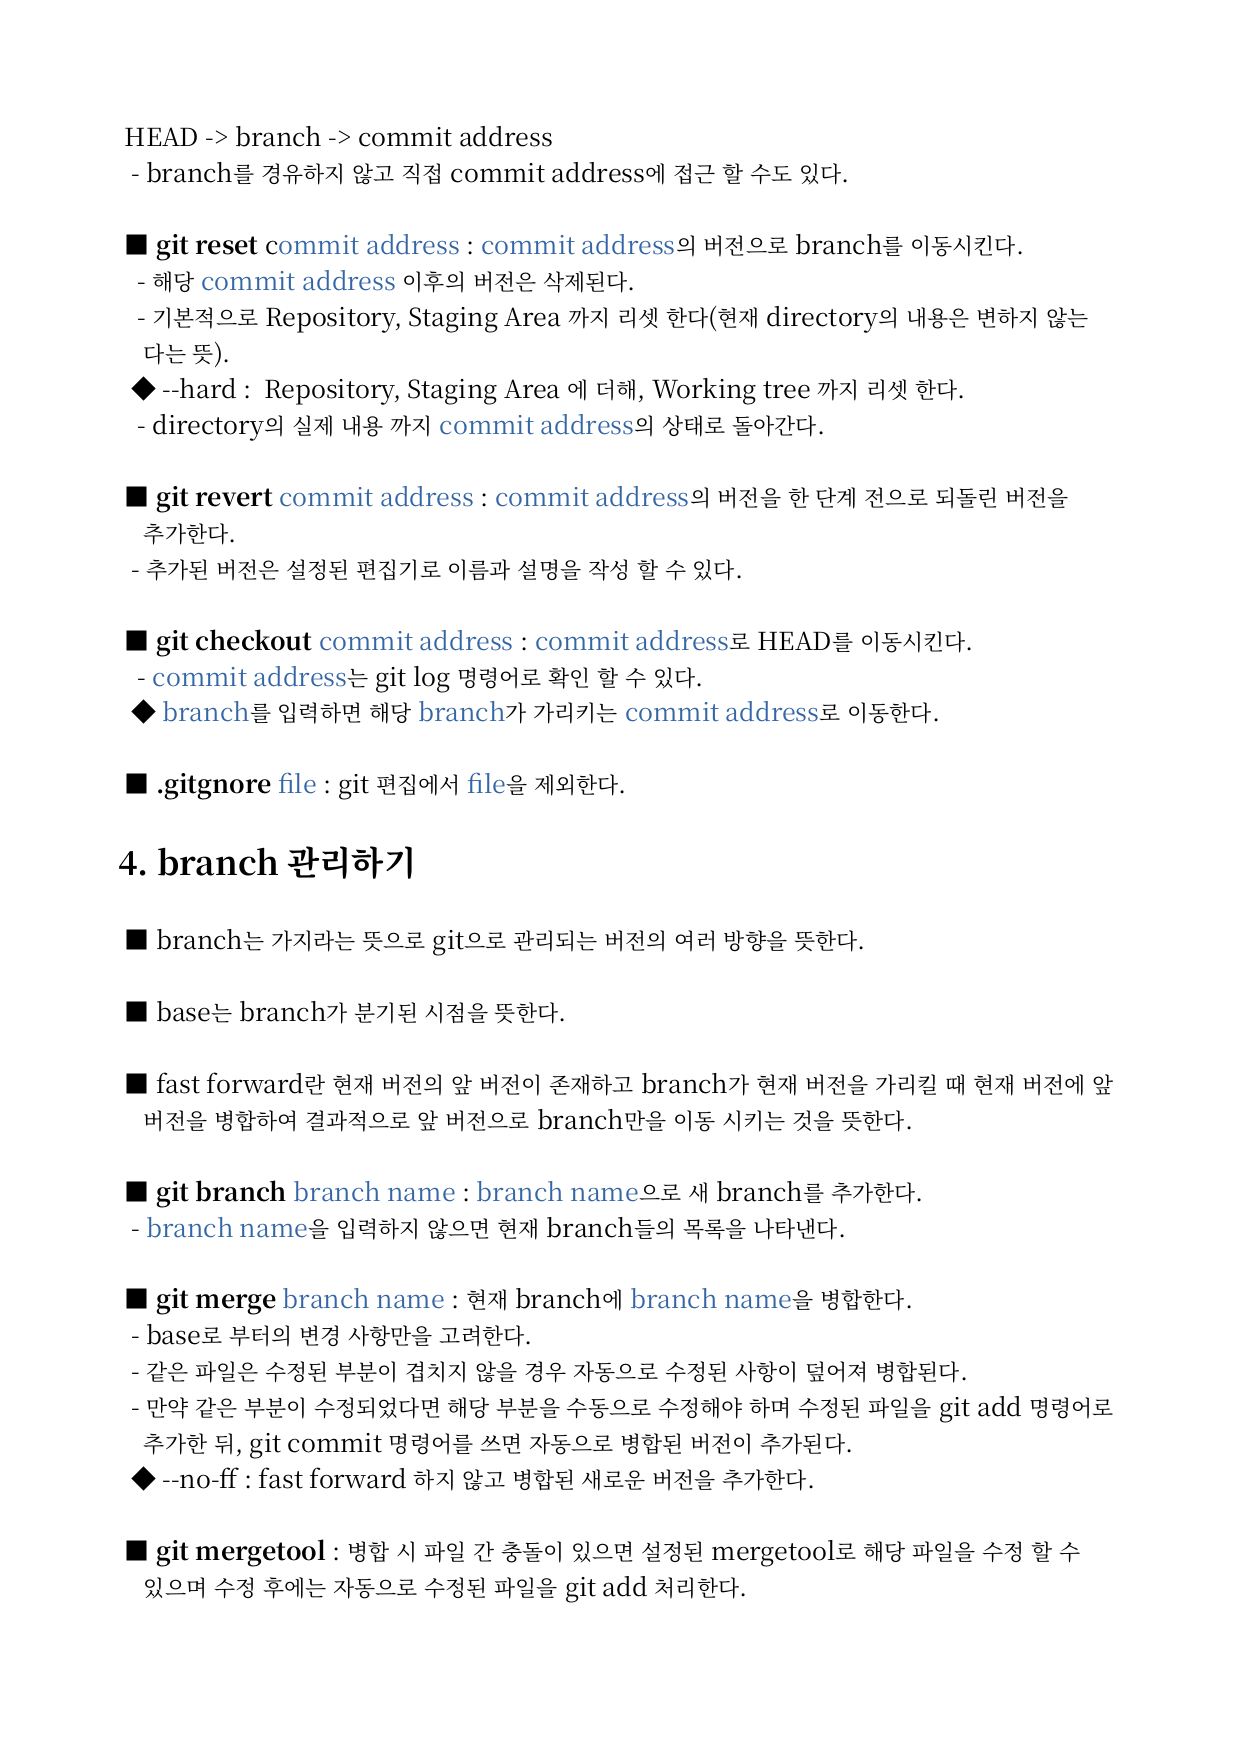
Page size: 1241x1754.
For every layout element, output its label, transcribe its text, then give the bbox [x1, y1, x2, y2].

text 추가한다. [118, 513, 1122, 549]
text ◆ branch를 입력하면 해당 branch가 가리키는 commit address로 이동한다. [118, 693, 1122, 729]
text - 만약 같은 부분이 수정되었다면 해당 부분을 수동으로 수정해야 하며 수정된 파일을 git add 명령어로 [118, 1388, 1122, 1424]
text ■ git revert commit address : commit address의 버전을 한 단계 전으로 되돌린 버전을 [118, 477, 1122, 513]
text - directory의 실제 내용 까지 commit address의 상태로 돌아간다. [118, 406, 1122, 442]
text ◆ --hard : Repository, Staging Area 에 더해, Working tree 까지 리셋 한다. [118, 370, 1122, 406]
text - branch를 경유하지 않고 직접 commit address에 접근 할 수도 있다. [118, 154, 1122, 190]
text ■ fast forward란 현재 버전의 앞 버전이 존재하고 branch가 현재 버전을 가리킬 때 현재 버전에 앞 [118, 1064, 1122, 1100]
text ■ branch는 가지라는 뜻으로 git으로 관리되는 버전의 여러 방향을 뜻한다. [118, 921, 1122, 957]
text ■ git checkout commit address : commit address로 HEAD를 이동시킨다. [118, 621, 1122, 657]
text ■ .gitgnore file : git 편집에서 file을 제외한다. [118, 765, 1122, 801]
text 버전을 병합하여 결과적으로 앞 버전으로 branch만을 이동 시키는 것을 뜻한다. [118, 1100, 1122, 1136]
text 4. branch 관리하기 [118, 837, 1122, 885]
text - 추가된 버전은 설정된 편집기로 이름과 설명을 작성 할 수 있다. [118, 549, 1122, 585]
text - 해당 commit address 이후의 버전은 삭제된다. [118, 262, 1122, 298]
text ■ git branch branch name : branch name으로 새 branch를 추가한다. [118, 1172, 1122, 1208]
text ■ git merge branch name : 현재 branch에 branch name을 병합한다. [118, 1280, 1122, 1316]
text HEAD -> branch -> commit address [118, 118, 1122, 154]
text - 같은 파일은 수정된 부분이 겹치지 않을 경우 자동으로 수정된 사항이 덮어져 병합된다. [118, 1352, 1122, 1388]
text 추가한 뒤, git commit 명령어를 쓰면 자동으로 병합된 버전이 추가된다. [118, 1424, 1122, 1460]
text ■ git reset commit address : commit address의 버전으로 branch를 이동시킨다. [118, 226, 1122, 262]
text - base로 부터의 변경 사항만을 고려한다. [118, 1316, 1122, 1352]
text - commit address는 git log 명령어로 확인 할 수 있다. [118, 657, 1122, 693]
text - branch name을 입력하지 않으면 현재 branch들의 목록을 나타낸다. [118, 1208, 1122, 1244]
text 있으며 수정 후에는 자동으로 수정된 파일을 git add 처리한다. [118, 1568, 1122, 1603]
text - 기본적으로 Repository, Staging Area 까지 리셋 한다(현재 directory의 내용은 변하지 않는 [118, 298, 1122, 334]
text ■ git mergetool : 병합 시 파일 간 충돌이 있으면 설정된 mergetool로 해당 파일을 수정 할 수 [118, 1532, 1122, 1568]
text ■ base는 branch가 분기된 시점을 뜻한다. [118, 993, 1122, 1028]
text ◆ --no-ff : fast forward 하지 않고 병합된 새로운 버전을 추가한다. [118, 1460, 1122, 1496]
text 다는 뜻). [118, 334, 1122, 370]
